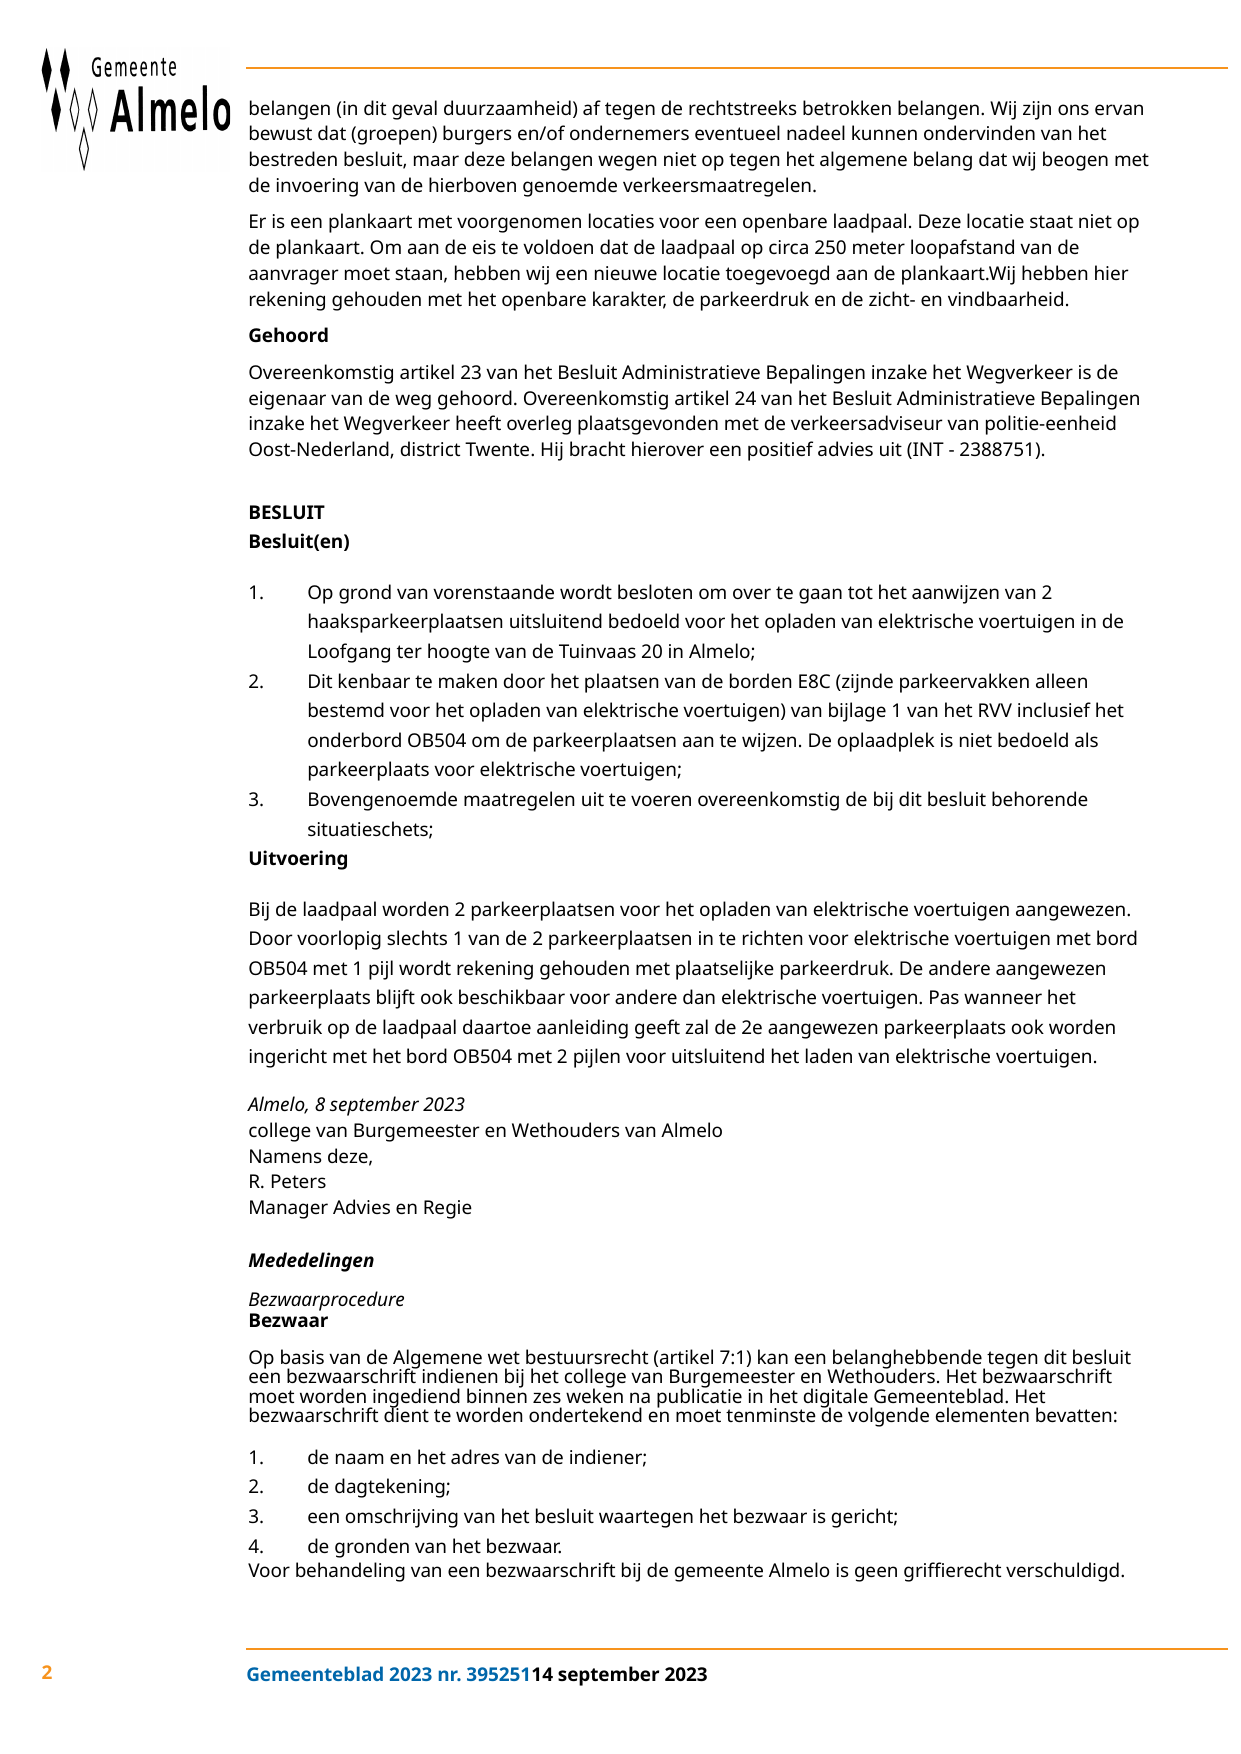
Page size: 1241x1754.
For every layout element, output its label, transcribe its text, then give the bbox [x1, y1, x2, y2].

text Er is een plankaart met voorgenomen locaties voor een openbare laadpaal. Deze locatie staat niet op de plankaart. Om aan de eis te voldoen dat de laadpaal op circa 250 meter loopafstand van de aanvrager moet staan, hebben wij een nieuwe locatie toegevoegd aan de plankaart.Wij hebben hier rekening gehouden met het openbare karakter, de parkeerdruk en de zicht- en vindbaarheid. [248, 209, 1152, 312]
text Uitvoering [248, 845, 1152, 871]
text Bezwaarprocedure [248, 1287, 1152, 1312]
list Op grond van vorenstaande wordt besloten om over te gaan tot het aanwijzen van 2 haaksparkeerplaatsen uitsluitend bedoeld voor het opladen van elektrische voertuigen in de Loofgang ter hoogte van de Tuinvaas 20 in Almelo; [248, 579, 1152, 664]
text Bij de laadpaal worden 2 parkeerplaatsen voor het opladen van elektrische voertuigen aangewezen. Door voorlopig slechts 1 van de 2 parkeerplaatsen in te richten voor elektrische voertuigen met bord OB504 met 1 pijl wordt rekening gehouden met plaatselijke parkeerdruk. De andere aangewezen parkeerplaats blijft ook beschikbaar voor andere dan elektrische voertuigen. Pas wanneer het verbruik op de laadpaal daartoe aanleiding geeft zal de 2e aangewezen parkeerplaats ook worden ingericht met het bord OB504 met 2 pijlen voor uitsluitend het laden van elektrische voertuigen. [248, 896, 1152, 1069]
text Voor behandeling van een bezwaarschrift bij de gemeente Almelo is geen griffierecht verschuldigd. [248, 1562, 1152, 1582]
picture [41, 47, 231, 172]
text college van Burgemeester en Wethouders van Almelo [248, 1117, 1152, 1143]
text Gehoord [248, 322, 1152, 348]
text Besluit(en) [248, 529, 1152, 554]
text R. Peters [248, 1169, 1152, 1194]
list de naam en het adres van de indiener; [248, 1444, 1152, 1470]
text Overeenkomstig artikel 23 van het Besluit Administratieve Bepalingen inzake het Wegverkeer is de eigenaar van de weg gehoord. Overeenkomstig artikel 24 van het Besluit Administratieve Bepalingen inzake het Wegverkeer heeft overleg plaatsgevonden met de verkeersadviseur van politie-eenheid Oost-Nederland, district Twente. Hij bracht hierover een positief advies uit (INT - 2388751). [248, 359, 1152, 462]
text BESLUIT [248, 499, 1152, 525]
text Bezwaar [248, 1312, 1152, 1332]
text Op basis van de Algemene wet bestuursrecht (artikel 7:1) kan een belanghebbende tegen dit besluit een bezwaarschrift indienen bij het college van Burgemeester en Wethouders. Het bezwaarschrift moet worden ingediend binnen zes weken na publicatie in het digitale Gemeenteblad. Het bezwaarschrift dient te worden ondertekend en moet tenminste de volgende elementen bevatten: [248, 1349, 1152, 1426]
list de gronden van het bezwaar. [248, 1533, 1152, 1558]
text belangen (in dit geval duurzaamheid) af tegen de rechtstreeks betrokken belangen. Wij zijn ons ervan bewust dat (groepen) burgers en/of ondernemers eventueel nadeel kunnen ondervinden van het bestreden besluit, maar deze belangen wegen niet op tegen het algemene belang dat wij beogen met de invoering van de hierboven genoemde verkeersmaatregelen. [248, 95, 1152, 198]
text Manager Advies en Regie [248, 1194, 1152, 1220]
text Namens deze, [248, 1143, 1152, 1169]
list de dagtekening; [248, 1474, 1152, 1499]
list Bovengenoemde maatregelen uit te voeren overeenkomstig de bij dit besluit behorende situatieschets; [248, 786, 1152, 841]
text Almelo, 8 september 2023 [248, 1091, 1152, 1117]
list een omschrijving van het besluit waartegen het bezwaar is gericht; [248, 1503, 1152, 1529]
list Dit kenbaar te maken door het plaatsen van de borden E8C (zijnde parkeervakken alleen bestemd voor het opladen van elektrische voertuigen) van bijlage 1 van het RVV inclusief het onderbord OB504 om de parkeerplaatsen aan te wijzen. De oplaadplek is niet bedoeld als parkeerplaats voor elektrische voertuigen; [248, 668, 1152, 782]
text Mededelingen [248, 1247, 1152, 1273]
